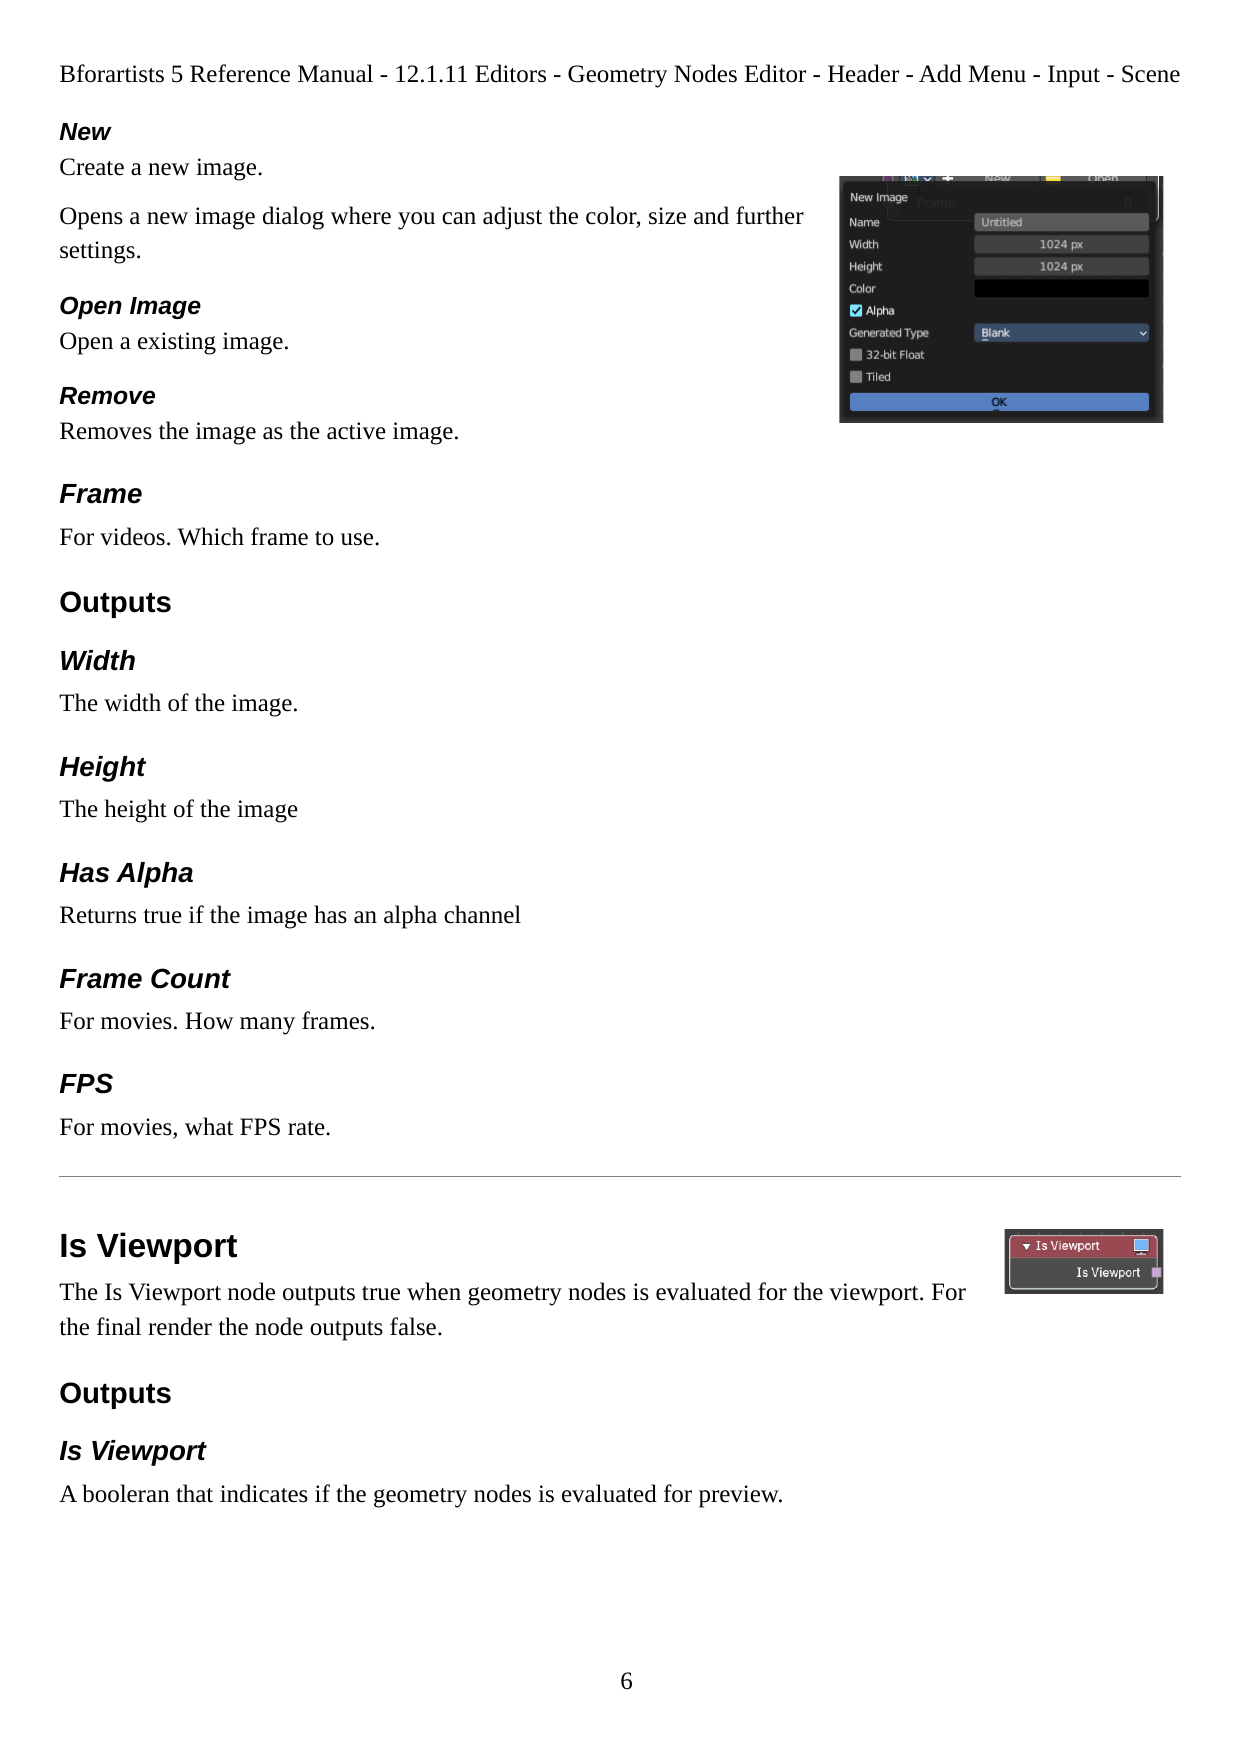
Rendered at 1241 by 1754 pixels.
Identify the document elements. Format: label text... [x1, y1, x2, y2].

text The width of the image. [59, 688, 1181, 717]
picture [839, 176, 1164, 423]
text For videos. Which frame to use. [59, 522, 1181, 551]
subtitle Outputs [59, 585, 1181, 619]
text The Is Viewport node outputs true when geometry nodes is evaluated for the viewport. For the final render the node outputs false. [59, 1277, 1181, 1341]
subtitle New [59, 117, 1181, 146]
text Returns true if the image has an alpha channel [59, 900, 1181, 929]
text For movies, what FPS rate. [59, 1112, 1181, 1141]
subtitle Frame [59, 477, 1181, 509]
text Removes the image as the active image. [59, 416, 1181, 444]
text Open a existing image. [59, 326, 839, 354]
subtitle Frame Count [59, 962, 1181, 994]
subtitle Width [59, 644, 1181, 676]
subtitle Open Image [59, 291, 839, 319]
subtitle [1164, 381, 1181, 409]
text Opens a new image dialog where you can adjust the color, size and further settings. [59, 201, 839, 264]
text [1164, 326, 1181, 354]
text The height of the image [59, 794, 1181, 823]
text A booleran that indicates if the geometry nodes is evaluated for preview. [59, 1479, 1181, 1507]
subtitle FPS [59, 1068, 1181, 1100]
text For movies. How many frames. [59, 1006, 1181, 1035]
text Create a new image. [59, 152, 1181, 181]
subtitle Outputs [59, 1376, 1181, 1409]
subtitle Has Alpha [59, 856, 1181, 888]
subtitle [1164, 291, 1181, 319]
subtitle Height [59, 750, 1181, 782]
subtitle Is Viewport [59, 1434, 1181, 1466]
subtitle Is Viewport [59, 1226, 1181, 1265]
picture [1004, 1229, 1164, 1294]
subtitle Remove [59, 381, 839, 409]
